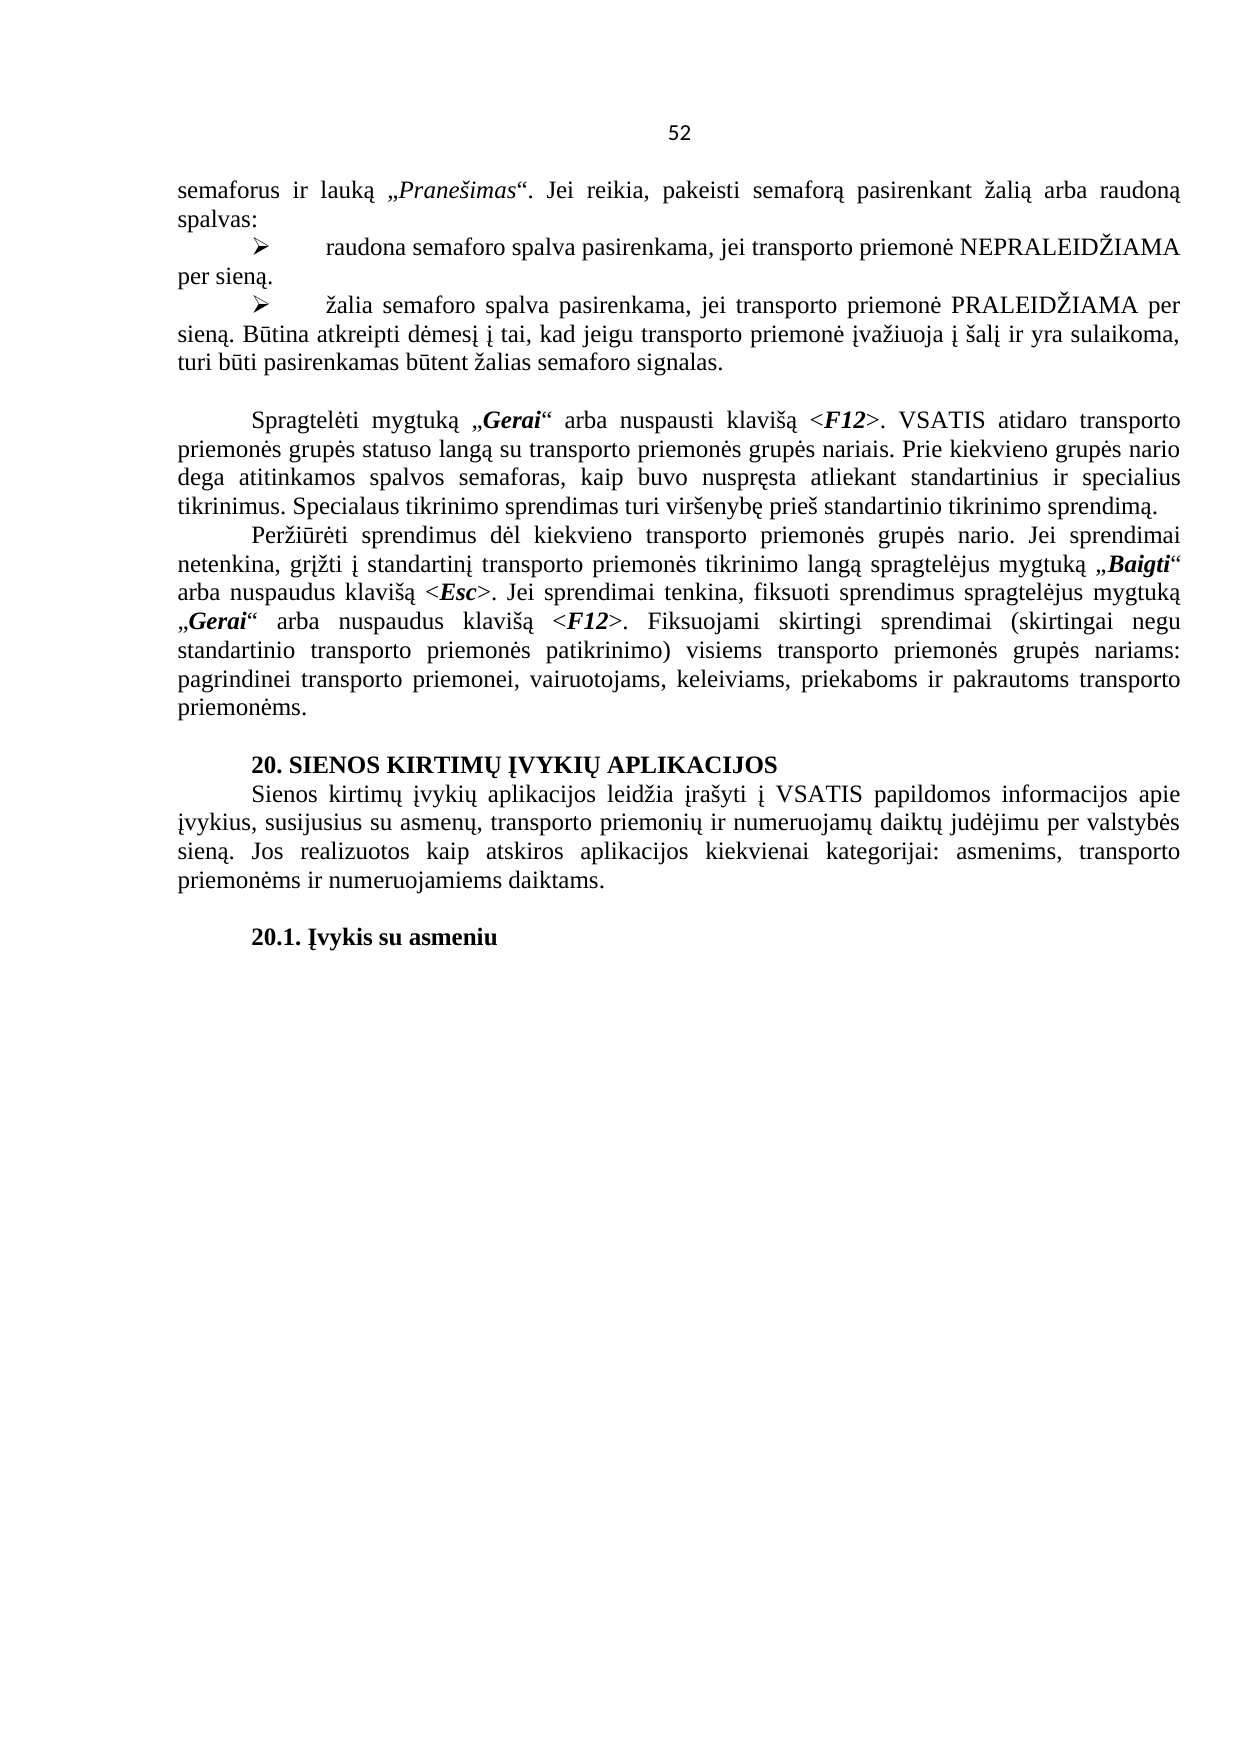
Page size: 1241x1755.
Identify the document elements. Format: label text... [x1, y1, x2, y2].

text 20.1. Įvykis su asmeniu [177, 922, 1181, 951]
text Peržiūrėti sprendimus dėl kiekvieno transporto priemonės grupės nario. Jei sprendimai netenkina, grįžti į standartinį transporto priemonės tikrinimo langą spragtelėjus mygtuką „Baigti“ arba nuspaudus klavišą <Esc>. Jei sprendimai tenkina, fiksuoti sprendimus spragtelėjus mygtuką „Gerai“ arba nuspaudus klavišą <F12>. Fiksuojami skirtingi sprendimai (skirtingai negu standartinio transporto priemonės patikrinimo) visiems transporto priemonės grupės nariams: pagrindinei transporto priemonei, vairuotojams, keleiviams, priekaboms ir pakrautoms transporto priemonėms. [177, 520, 1181, 721]
text semaforus ir lauką „Pranešimas“. Jei reikia, pakeisti semaforą pasirenkant žalią arba raudoną spalvas: [177, 175, 1181, 232]
text Sienos kirtimų įvykių aplikacijos leidžia įrašyti į VSATIS papildomos informacijos apie įvykius, susijusius su asmenų, transporto priemonių ir numeruojamų daiktų judėjimu per valstybės sieną. Jos realizuotos kaip atskiros aplikacijos kiekvienai kategorijai: asmenims, transporto priemonėms ir numeruojamiems daiktams. [177, 779, 1181, 894]
text Spragtelėti mygtuką „Gerai“ arba nuspausti klavišą <F12>. VSATIS atidaro transporto priemonės grupės statuso langą su transporto priemonės grupės nariais. Prie kiekvieno grupės nario dega atitinkamos spalvos semaforas, kaip buvo nuspręsta atliekant standartinius ir specialius tikrinimus. Specialaus tikrinimo sprendimas turi viršenybę prieš standartinio tikrinimo sprendimą. [177, 405, 1181, 520]
text  raudona semaforo spalva pasirenkama, jei transporto priemonė NEPRALEIDŽIAMA per sieną. [177, 232, 1181, 290]
text  žalia semaforo spalva pasirenkama, jei transporto priemonė PRALEIDŽIAMA per sieną. Būtina atkreipti dėmesį į tai, kad jeigu transporto priemonė įvažiuoja į šalį ir yra sulaikoma, turi būti pasirenkamas būtent žalias semaforo signalas. [177, 290, 1181, 376]
text 20. SIENOS KIRTIMŲ ĮVYKIŲ APLIKACIJOS [177, 750, 1181, 779]
